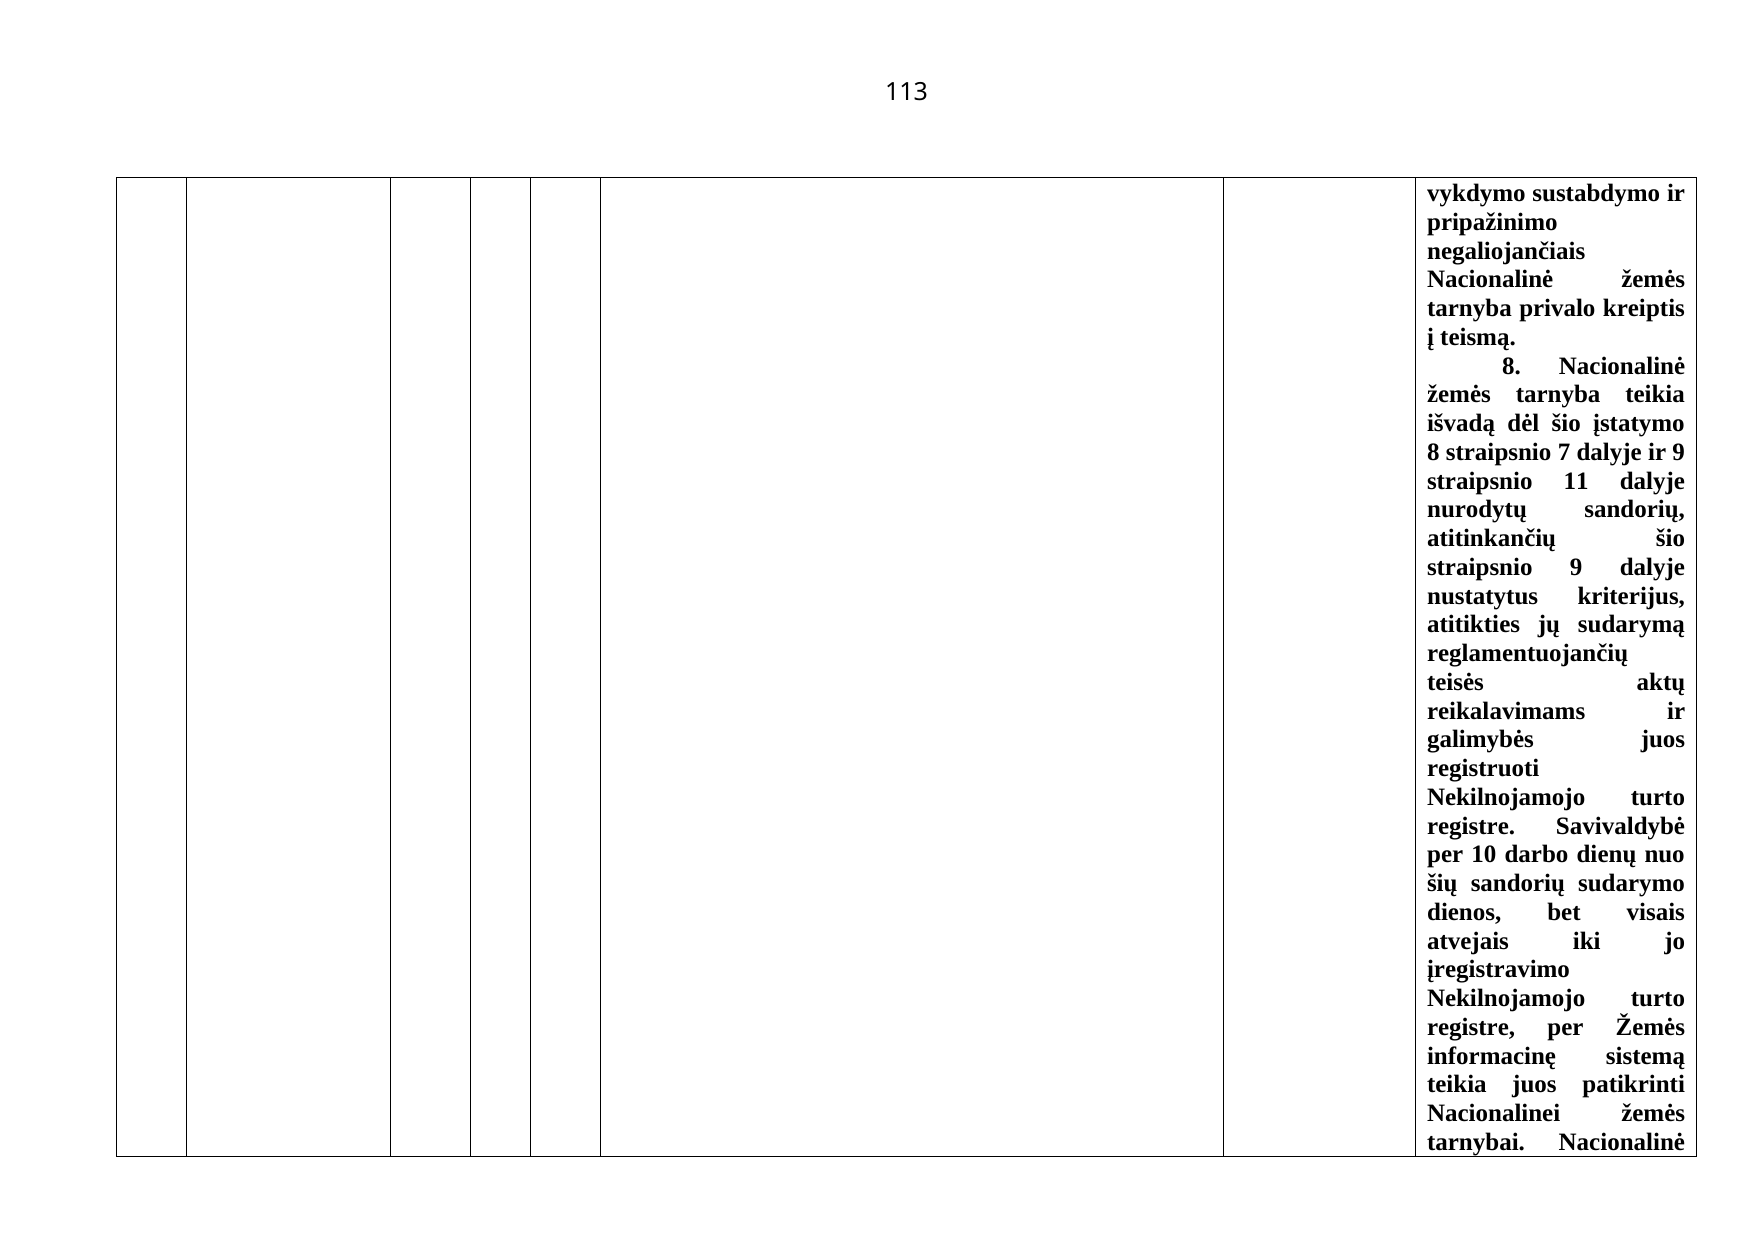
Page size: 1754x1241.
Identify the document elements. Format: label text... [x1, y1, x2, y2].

table_cell [391, 178, 470, 1156]
table_cell [531, 178, 600, 1156]
table_cell [601, 178, 1223, 1156]
table_cell [1224, 178, 1415, 1156]
table_cell vykdymo sustabdymo ir pripažinimo negaliojančiais Nacionalinė žemės tarnyba privalo kreiptis į teismą. 8. Nacionalinė žemės tarnyba teikia išvadą dėl šio įstatymo 8 straipsnio 7 dalyje ir 9 straipsnio 11 dalyje nurodytų sandorių, atitinkančių šio straipsnio 9 dalyje nustatytus kriterijus, atitikties jų sudarymą reglamentuojančių teisės aktų reikalavimams ir galimybės juos registruoti Nekilnojamojo turto registre. Savivaldybė per 10 darbo dienų nuo šių sandorių sudarymo dienos, bet visais atvejais iki jo įregistravimo Nekilnojamojo turto registre, per Žemės informacinę sistemą teikia juos patikrinti Nacionalinei žemės tarnybai. Nacionalinė [1416, 178, 1696, 1156]
table_cell [117, 178, 186, 1156]
table_cell [471, 178, 530, 1156]
table_cell [187, 178, 390, 1156]
